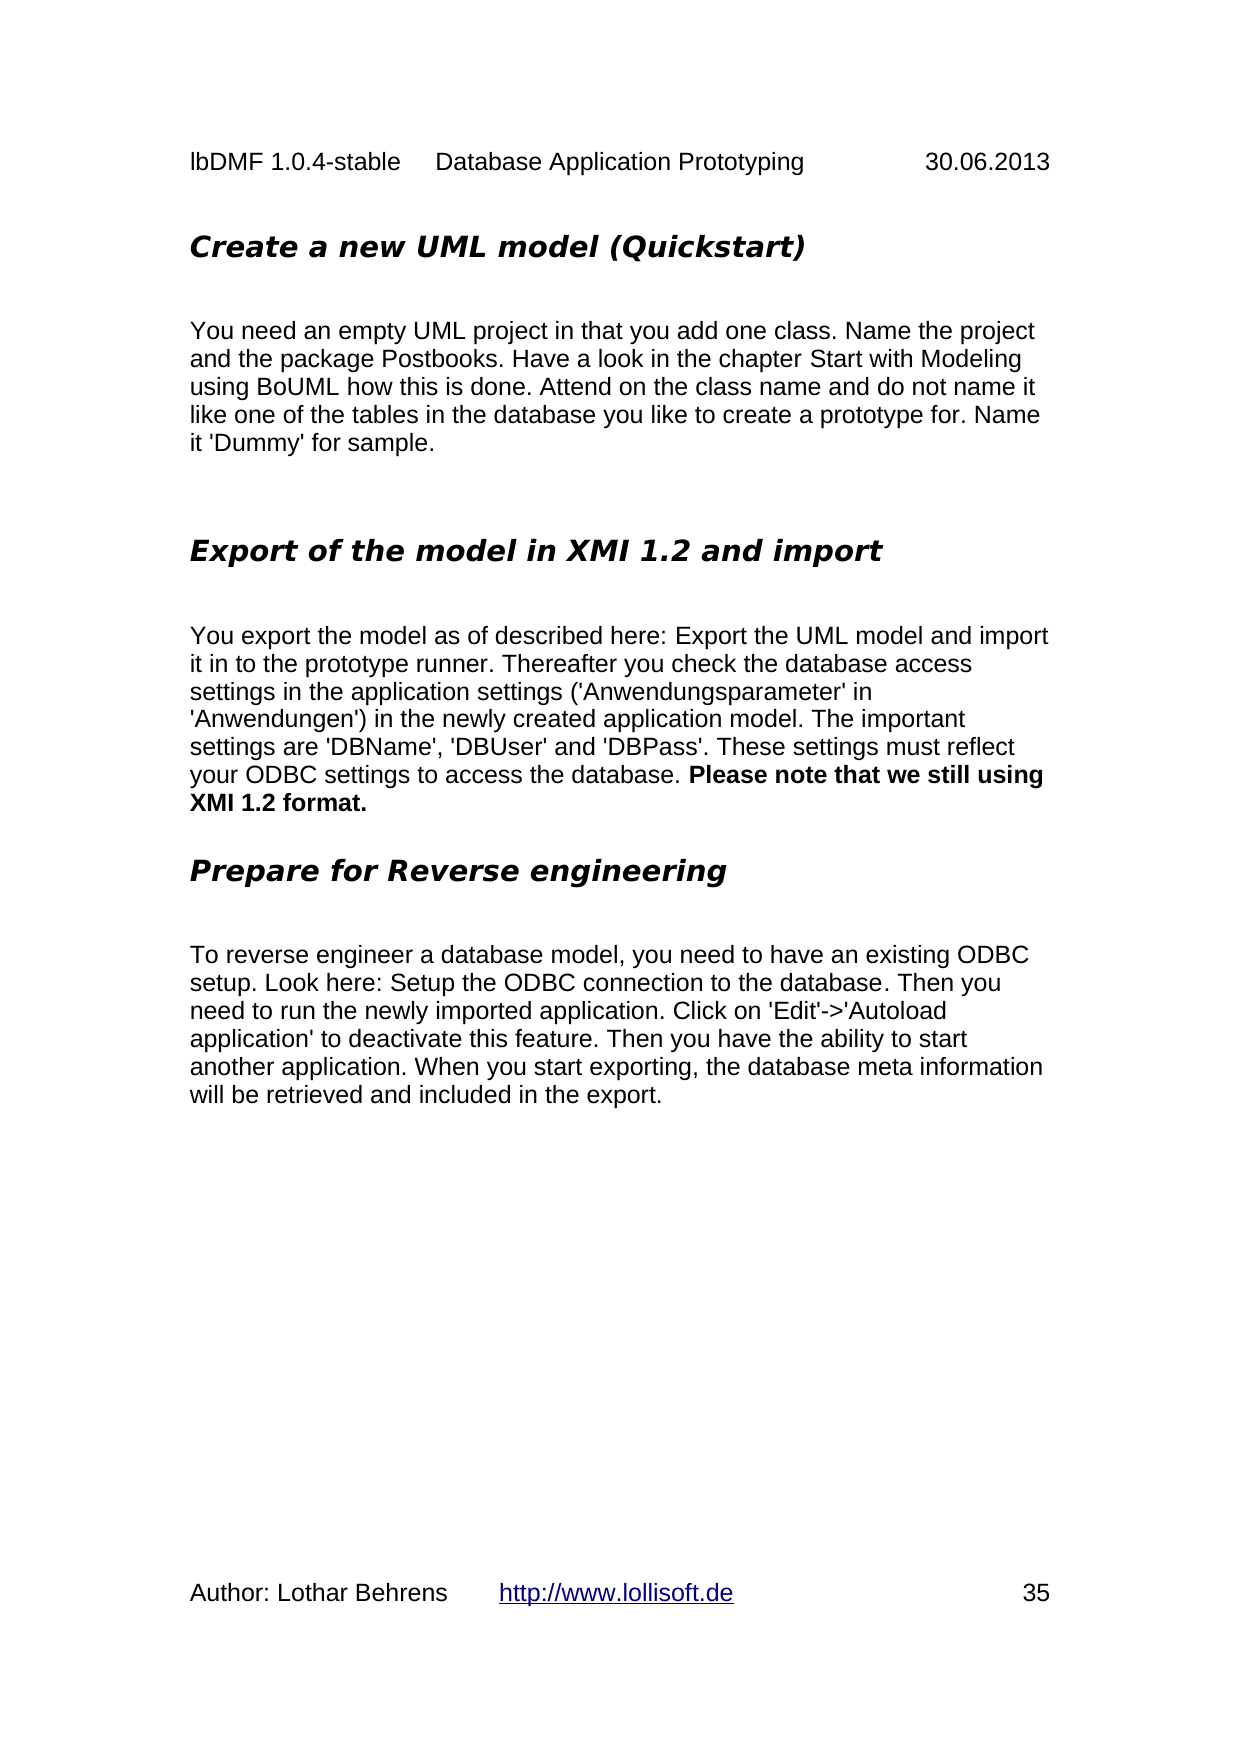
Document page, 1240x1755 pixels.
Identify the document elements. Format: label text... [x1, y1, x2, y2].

subtitle Create a new UML model (Quickstart) [189, 230, 1050, 264]
text To reverse engineer a database model, you need to have an existing ODBC setup. Look here: Setup the ODBC connection to the database. Then you need to run the newly imported application. Click on 'Edit'->'Autoload application' to deactivate this feature. Then you have the ability to start another application. When you start exporting, the database meta information will be retrieved and included in the export. [189, 941, 1050, 1109]
subtitle Export of the model in XMI 1.2 and import [189, 535, 1050, 569]
text You need an empty UML project in that you add one class. Name the project and the package Postbooks. Have a look in the chapter Start with Modeling using BoUML how this is done. Attend on the class name and do not name it like one of the tables in the database you like to create a prototype for. Name it 'Dummy' for sample. [189, 317, 1050, 457]
text You export the model as of described here: Export the UML model and import it in to the prototype runner. Thereafter you check the database access settings in the application settings ('Anwendungsparameter' in 'Anwendungen') in the newly created application model. The important settings are 'DBName', 'DBUser' and 'DBPass'. These settings must reflect your ODBC settings to access the database. Please note that we still using XMI 1.2 format. [189, 622, 1050, 817]
subtitle Prepare for Reverse engineering [189, 854, 1050, 888]
